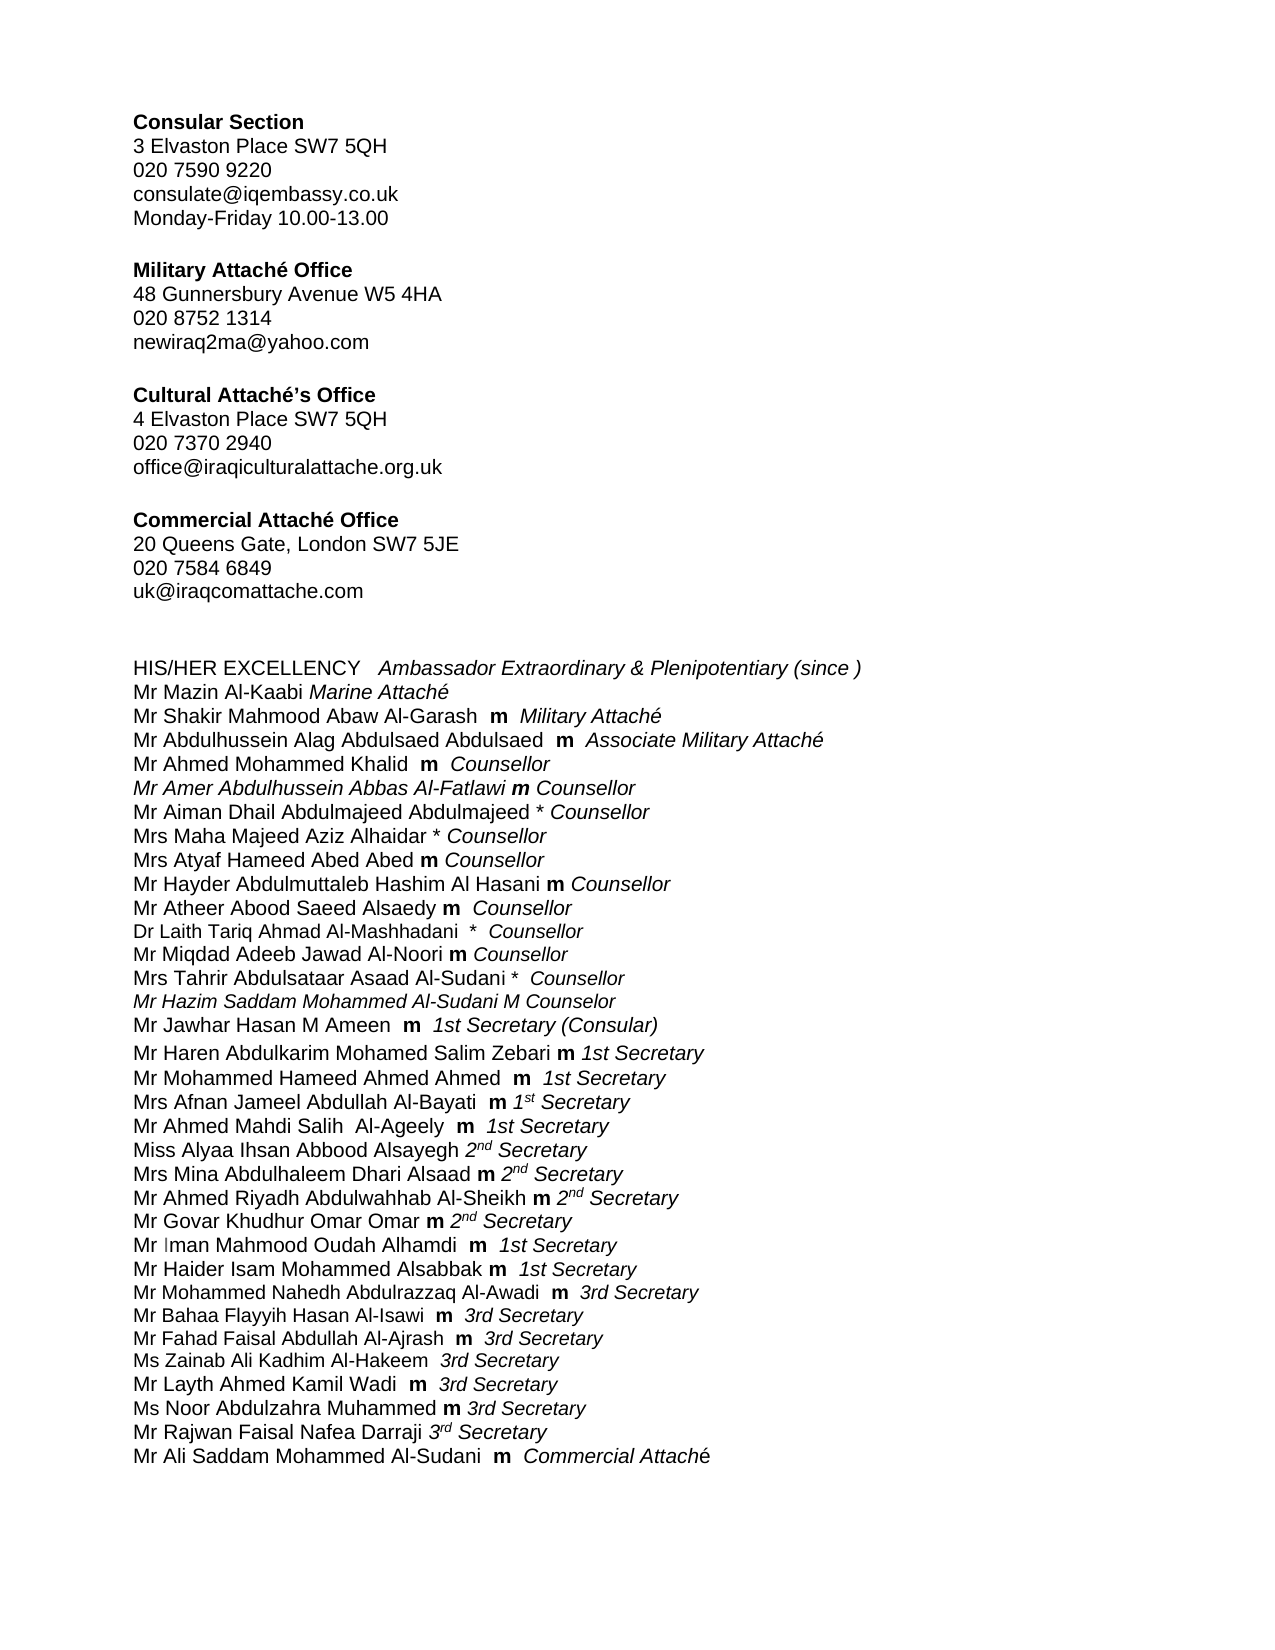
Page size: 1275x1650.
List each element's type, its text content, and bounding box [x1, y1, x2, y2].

text Mr Ahmed Mohammed Khalid m Counsellor [133, 752, 1181, 776]
text Mr Haren Abdulkarim Mohamed Salim Zebari m 1st Secretary [133, 1037, 1181, 1066]
text Mr Miqdad Adeeb Jawad Al-Noori m Counsellor [133, 942, 1181, 966]
text Mr Bahaa Flayyih Hasan Al-Isawi m 3rd Secretary [133, 1304, 1181, 1327]
text Mr Ahmed Riyadh Abdulwahhab Al-Sheikh m 2nd Secretary [133, 1185, 1181, 1209]
list 020 7590 9220 [133, 158, 1181, 182]
text Mrs Tahrir Abdulsataar Asaad Al-Sudani * Counsellor [133, 966, 1181, 990]
text Mr Hazim Saddam Mohammed Al-Sudani M Counselor [133, 990, 1181, 1013]
text Mrs Atyaf Hameed Abed Abed m Counsellor [133, 848, 1181, 872]
text 20 Queens Gate, London SW7 5JE [133, 531, 1181, 555]
text 020 8752 1314 [133, 306, 1181, 330]
subtitle Mr Jawhar Hasan M Ameen m 1st Secretary (Consular) [133, 1013, 1181, 1037]
text Mr Ali Saddam Mohammed Al-Sudani m Commercial Attaché [133, 1444, 1181, 1468]
text newiraq2ma@yahoo.com [133, 330, 1181, 354]
text Mr Govar Khudhur Omar Omar m 2nd Secretary [133, 1209, 1181, 1233]
list Monday-Friday 10.00-13.00 [133, 206, 1181, 229]
text Mr Haider Isam Mohammed Alsabbak m 1st Secretary [133, 1257, 1181, 1281]
text Ms Zainab Ali Kadhim Al-Hakeem 3rd Secretary [133, 1349, 1181, 1372]
list 3 Elvaston Place SW7 5QH [133, 134, 1181, 158]
text Mr Aiman Dhail Abdulmajeed Abdulmajeed * Counsellor [133, 800, 1181, 824]
text Mr Atheer Abood Saeed Alsaedy m Counsellor [133, 896, 1181, 919]
text office@iraqiculturalattache.org.uk [133, 455, 1181, 479]
text Dr Laith Tariq Ahmad Al-Mashhadani * Counsellor [133, 919, 1181, 942]
text Mr Iman Mahmood Oudah Alhamdi m 1st Secretary [133, 1233, 1181, 1257]
text Mr Rajwan Faisal Nafea Darraji 3rd Secretary [133, 1420, 1181, 1444]
text Mr Mohammed Nahedh Abdulrazzaq Al-Awadi m 3rd Secretary [133, 1281, 1181, 1304]
text Mr Layth Ahmed Kamil Wadi m 3rd Secretary [133, 1372, 1181, 1396]
text 48 Gunnersbury Avenue W5 4HA [133, 282, 1181, 306]
text Mrs Maha Majeed Aziz Alhaidar * Counsellor [133, 824, 1181, 848]
text Military Attaché Office [133, 258, 1181, 282]
text 020 7370 2940 [133, 431, 1181, 455]
text Mrs Mina Abdulhaleem Dhari Alsaad m 2nd Secretary [133, 1161, 1181, 1185]
text HIS/HER EXCELLENCY Ambassador Extraordinary & Plenipotentiary (since ) [133, 656, 1181, 680]
text Mr Ahmed Mahdi Salih Al-Ageely m 1st Secretary [133, 1113, 1181, 1137]
text Mr Amer Abdulhussein Abbas Al-Fatlawi m Counsellor [133, 776, 1181, 800]
text uk@iraqcomattache.com [133, 579, 1181, 603]
text 020 7584 6849 [133, 555, 1181, 579]
subtitle Mr Hayder Abdulmuttaleb Hashim Al Hasani m Counsellor [133, 872, 1181, 896]
text Miss Alyaa Ihsan Abbood Alsayegh 2nd Secretary [133, 1137, 1181, 1161]
text Cultural Attaché’s Office [133, 383, 1181, 407]
text Mrs Afnan Jameel Abdullah Al-Bayati m 1st Secretary [133, 1089, 1181, 1113]
text Mr Shakir Mahmood Abaw Al-Garash m Military Attaché [133, 704, 1181, 728]
text Commercial Attaché Office [133, 507, 1181, 531]
list consulate@iqembassy.co.uk [133, 182, 1181, 206]
text Consular Section [133, 110, 1181, 134]
text Mr Mazin Al-Kaabi Marine Attaché [133, 680, 1181, 704]
text 4 Elvaston Place SW7 5QH [133, 407, 1181, 431]
text Ms Noor Abdulzahra Muhammed m 3rd Secretary [133, 1396, 1181, 1420]
text Mr Abdulhussein Alag Abdulsaed Abdulsaed m Associate Military Attaché [133, 728, 1181, 752]
text Mr Mohammed Hameed Ahmed Ahmed m 1st Secretary [133, 1066, 1181, 1089]
text Mr Fahad Faisal Abdullah Al-Ajrash m 3rd Secretary [133, 1327, 1181, 1349]
